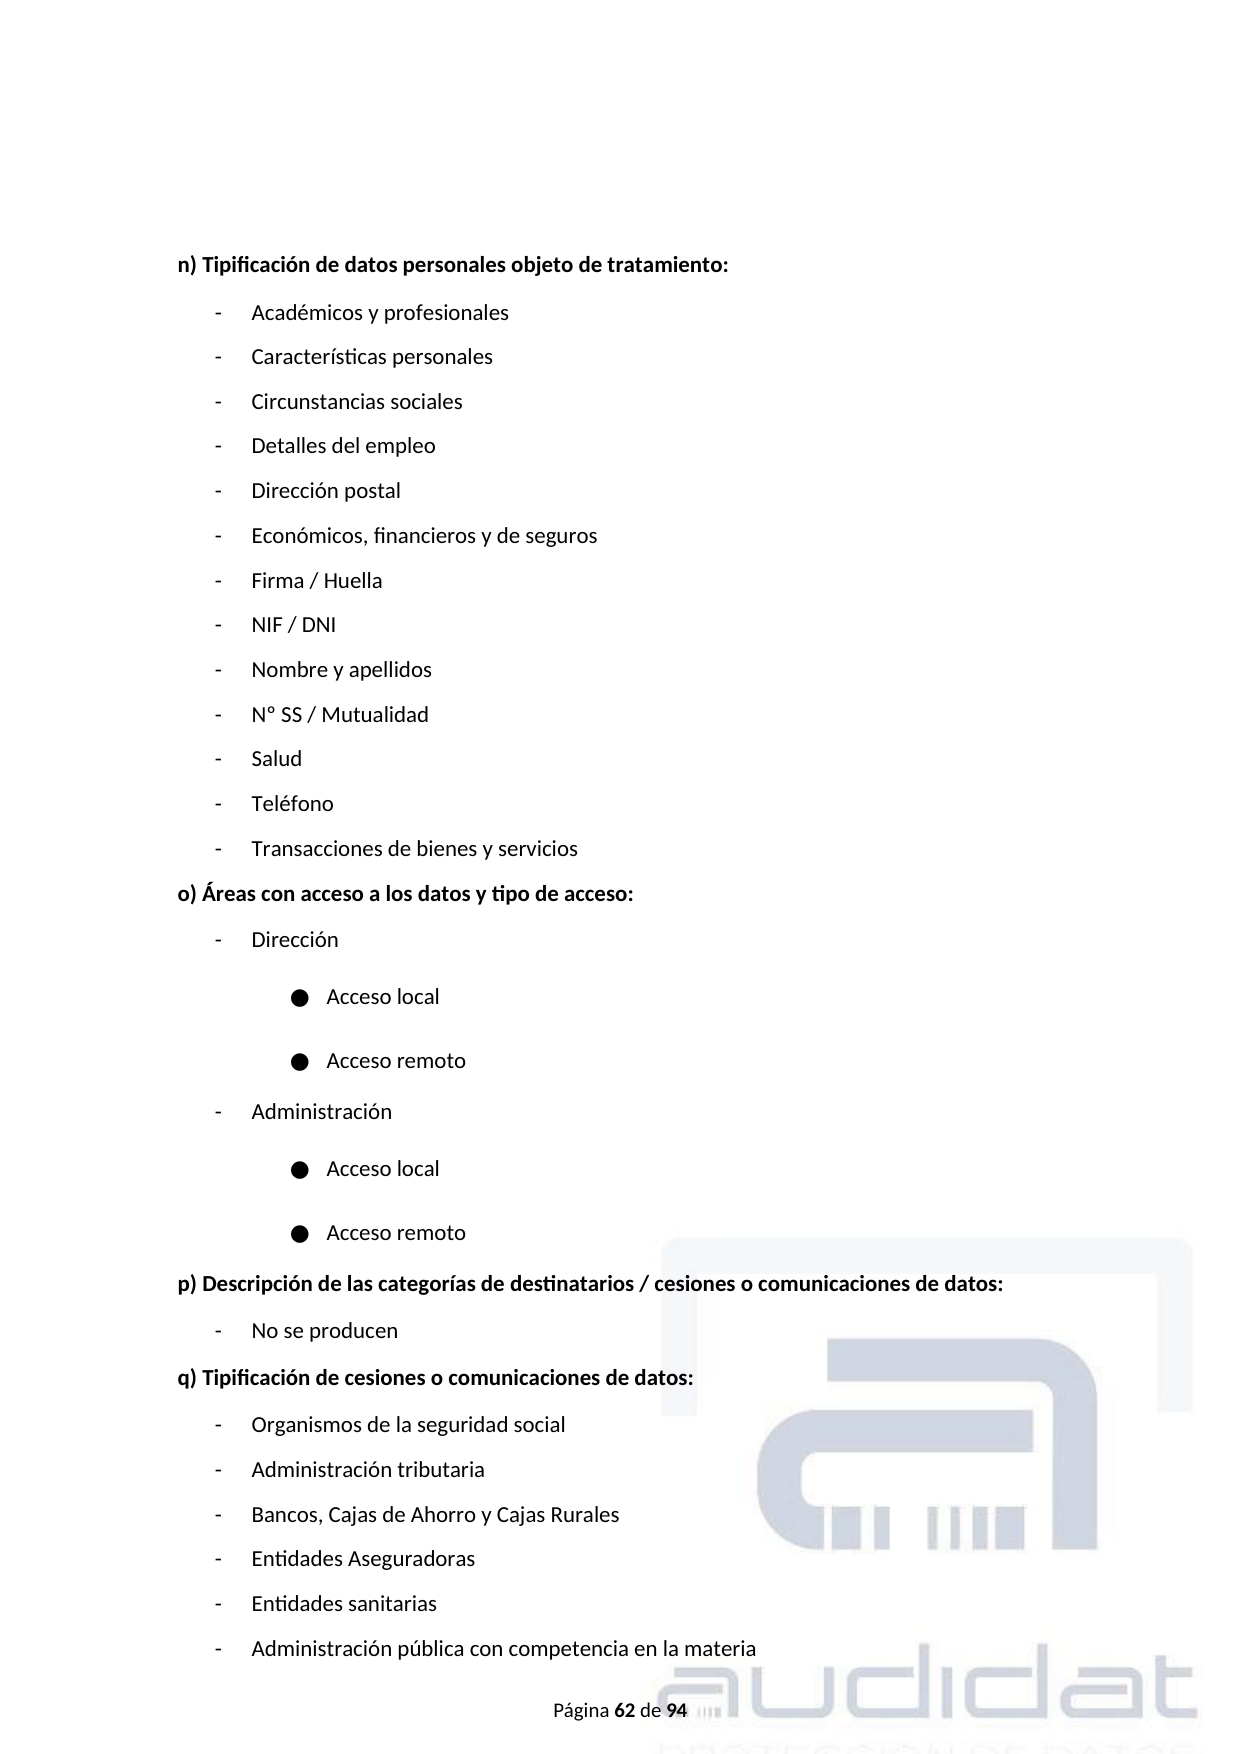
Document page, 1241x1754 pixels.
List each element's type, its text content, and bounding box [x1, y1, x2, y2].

list Circunstancias sociales [214, 387, 1226, 415]
list Entidades Aseguradoras [214, 1544, 1226, 1572]
list Acceso remoto [289, 1206, 1226, 1253]
list NIF / DNI [214, 611, 1226, 638]
picture [640, 1483, 1215, 1500]
picture [640, 1572, 1215, 1589]
text Página 62 de 94 [177, 1697, 1063, 1722]
picture [640, 1438, 1215, 1455]
list Administración tributaria [214, 1455, 1226, 1483]
picture [640, 1662, 1215, 1754]
list Características personales [214, 342, 1226, 370]
list No se producen [214, 1316, 1226, 1344]
list Salud [214, 744, 1226, 772]
subtitle Tipificación de datos personales objeto de tratamiento: [177, 251, 1226, 279]
picture [640, 1528, 1215, 1544]
subtitle Tipificación de cesiones o comunicaciones de datos: [177, 1363, 1226, 1391]
subtitle Áreas con acceso a los datos y tipo de acceso: [177, 879, 1226, 907]
list Acceso local [289, 1142, 1226, 1189]
list Organismos de la seguridad social [214, 1410, 1226, 1438]
picture [640, 1344, 1215, 1363]
list Entidades sanitarias [214, 1589, 1226, 1617]
picture [640, 1297, 1215, 1316]
list Teléfono [214, 789, 1226, 817]
list Nombre y apellidos [214, 655, 1226, 683]
list Acceso local [289, 970, 1226, 1017]
list Detalles del empleo [214, 432, 1226, 459]
list Nº SS / Mutualidad [214, 700, 1226, 728]
list Acceso remoto [289, 1034, 1226, 1081]
list Bancos, Cajas de Ahorro y Cajas Rurales [214, 1500, 1226, 1528]
list Firma / Huella [214, 566, 1226, 594]
picture [640, 1253, 1215, 1269]
list Administración [214, 1097, 1226, 1126]
subtitle Descripción de las categorías de destinatarios / cesiones o comunicaciones de datos: [177, 1269, 1226, 1297]
picture [640, 1391, 1215, 1410]
list Dirección [214, 926, 1226, 954]
list Académicos y profesionales [214, 298, 1226, 326]
picture [640, 1617, 1215, 1634]
list Dirección postal [214, 476, 1226, 504]
list Económicos, financieros y de seguros [214, 521, 1226, 549]
list Transacciones de bienes y servicios [214, 834, 1226, 862]
list Administración pública con competencia en la materia [214, 1634, 1226, 1662]
